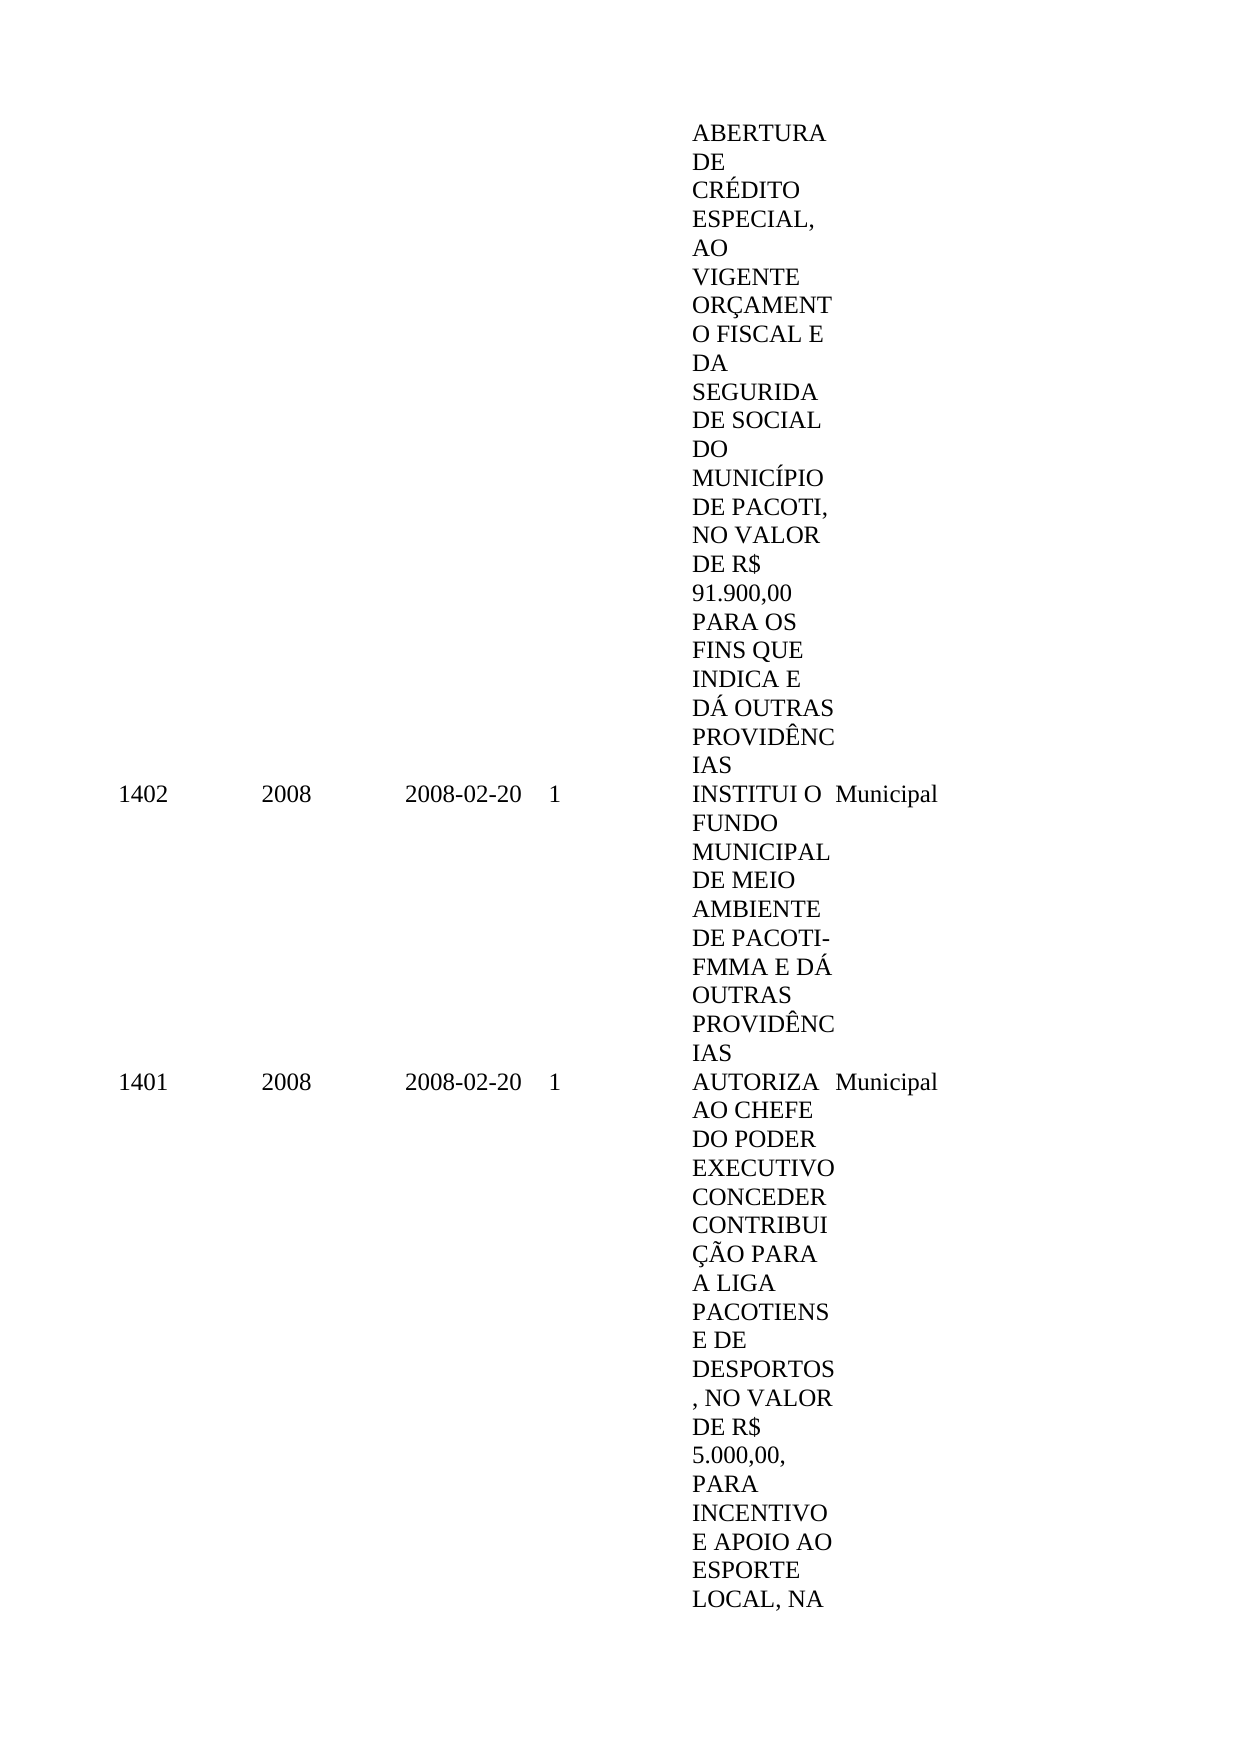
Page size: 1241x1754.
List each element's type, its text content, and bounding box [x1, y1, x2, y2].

table_cell [405, 118, 548, 779]
table_cell [979, 1067, 1122, 1613]
table_cell INSTITUI O FUNDO MUNICIPAL DE MEIO AMBIENTE DE PACOTI- FMMA E DÁ OUTRAS PROVIDÊNCIAS [692, 779, 835, 1067]
table_cell 2008 [261, 1067, 405, 1613]
table_cell Municipal [835, 779, 979, 1067]
table_cell 2008-02-20 [405, 779, 548, 1067]
table_cell 1 [548, 779, 692, 1067]
table_cell Municipal [835, 1067, 979, 1613]
table_cell [979, 779, 1122, 1067]
table_cell [979, 118, 1122, 779]
table_cell AUTORIZA AO CHEFE DO PODER EXECUTIVO CONCEDER CONTRIBUIÇÃO PARA A LIGA PACOTIENSE DE DESPORTOS, NO VALOR DE R$ 5.000,00, PARA INCENTIVO E APOIO AO ESPORTE LOCAL, NA [692, 1067, 835, 1613]
table_cell [261, 118, 405, 779]
table_cell ABERTURA DE CRÉDITO ESPECIAL, AO VIGENTE ORÇAMENTO FISCAL E DA SEGURIDADE SOCIAL DO MUNICÍPIO DE PACOTI, NO VALOR DE R$ 91.900,00 PARA OS FINS QUE INDICA E DÁ OUTRAS PROVIDÊNCIAS [692, 118, 835, 779]
table_cell 1401 [118, 1067, 261, 1613]
table_cell 1402 [118, 779, 261, 1067]
table_cell [548, 118, 692, 779]
table_cell [835, 118, 979, 779]
table_cell [118, 118, 261, 779]
table_cell 2008 [261, 779, 405, 1067]
table_cell 2008-02-20 [405, 1067, 548, 1613]
table_cell 1 [548, 1067, 692, 1613]
